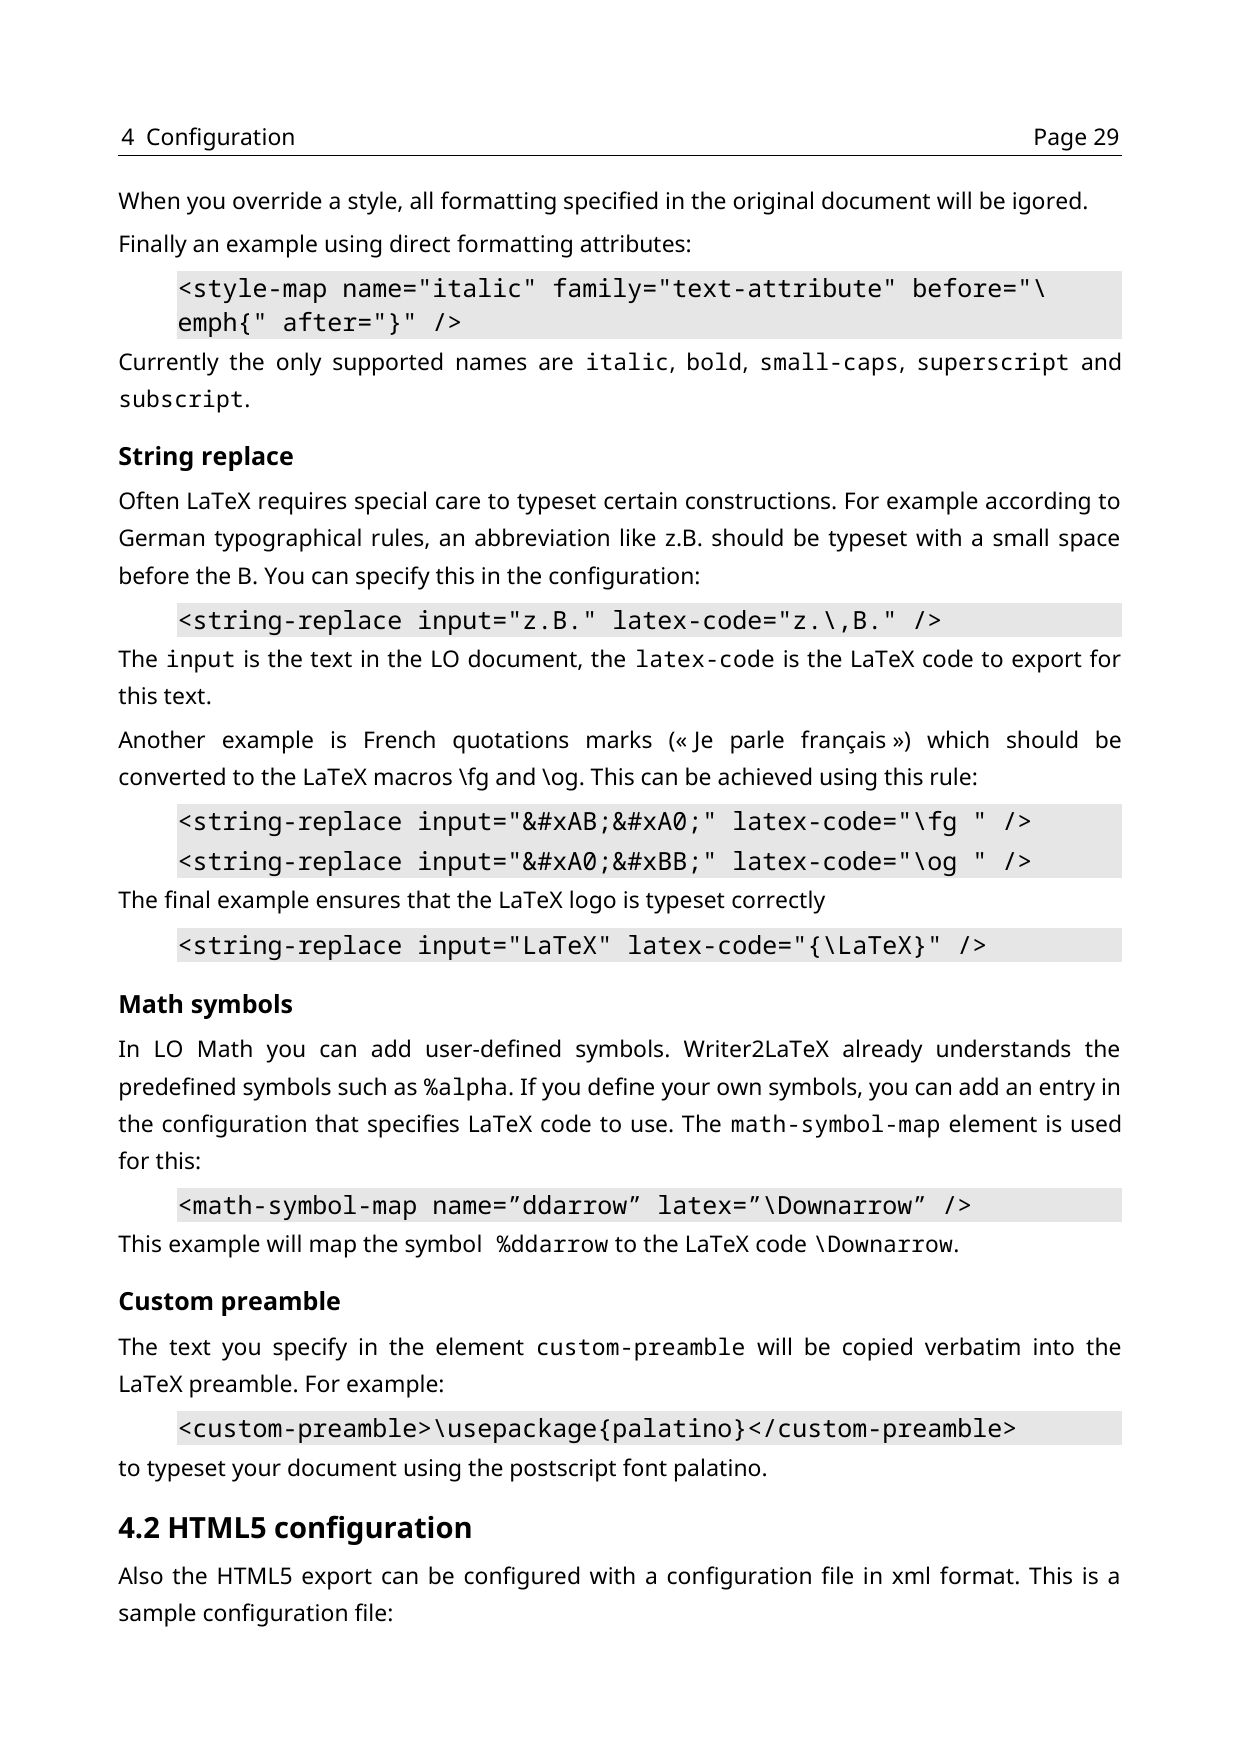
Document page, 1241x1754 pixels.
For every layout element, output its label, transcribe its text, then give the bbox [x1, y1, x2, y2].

text The input is the text in the LO document, the latex-code is the LaTeX code to export for this text. [118, 643, 1122, 711]
text <string-replace input="&#xAB;&#xA0;" latex-code="\fg " /> [177, 804, 1122, 838]
text When you override a style, all formatting specified in the original document will be igored. [118, 184, 1122, 216]
text The text you specify in the element custom-preamble will be copied verbatim into the LaTeX preamble. For example: [118, 1331, 1122, 1399]
text <custom-preamble>\usepackage{palatino}</custom-preamble> [177, 1411, 1122, 1445]
subtitle Custom preamble [118, 1284, 1122, 1318]
text <string-replace input="&#xA0;&#xBB;" latex-code="\og " /> [177, 844, 1122, 878]
text Another example is French quotations marks (« Je parle français ») which should be converted to the LaTeX macros \fg and \og. This can be achieved using this rule: [118, 724, 1122, 792]
text Often LaTeX requires special care to typeset certain constructions. For example according to German typographical rules, an abbreviation like z.B. should be typeset with a small space before the B. You can specify this in the configuration: [118, 485, 1122, 591]
subtitle HTML5 configuration [118, 1508, 1122, 1547]
text <math-symbol-map name=”ddarrow” latex=”\Downarrow” /> [177, 1188, 1122, 1222]
text Also the HTML5 export can be configured with a configuration file in xml format. This is a sample configuration file: [118, 1559, 1122, 1628]
text <string-replace input="LaTeX" latex-code="{\LaTeX}" /> [177, 928, 1122, 962]
subtitle Math symbols [118, 987, 1122, 1021]
subtitle String replace [118, 439, 1122, 473]
text The final example ensures that the LaTeX logo is typeset correctly [118, 884, 1122, 915]
text In LO Math you can add user-defined symbols. Writer2LaTeX already understands the predefined symbols such as %alpha. If you define your own symbols, you can add an entry in the configuration that specifies LaTeX code to use. The math-symbol-map element is used for this: [118, 1033, 1122, 1176]
text <string-replace input="z.B." latex-code="z.\,B." /> [177, 603, 1122, 637]
text <style-map name="italic" family="text-attribute" before="\emph{" after="}" /> [177, 271, 1122, 339]
text Finally an example using direct formatting attributes: [118, 228, 1122, 259]
text This example will map the symbol %ddarrow to the LaTeX code \Downarrow. [118, 1228, 1122, 1259]
text to typeset your document using the postscript font palatino. [118, 1452, 1122, 1483]
text Currently the only supported names are italic, bold, small-caps, superscript and subscript. [118, 346, 1122, 414]
